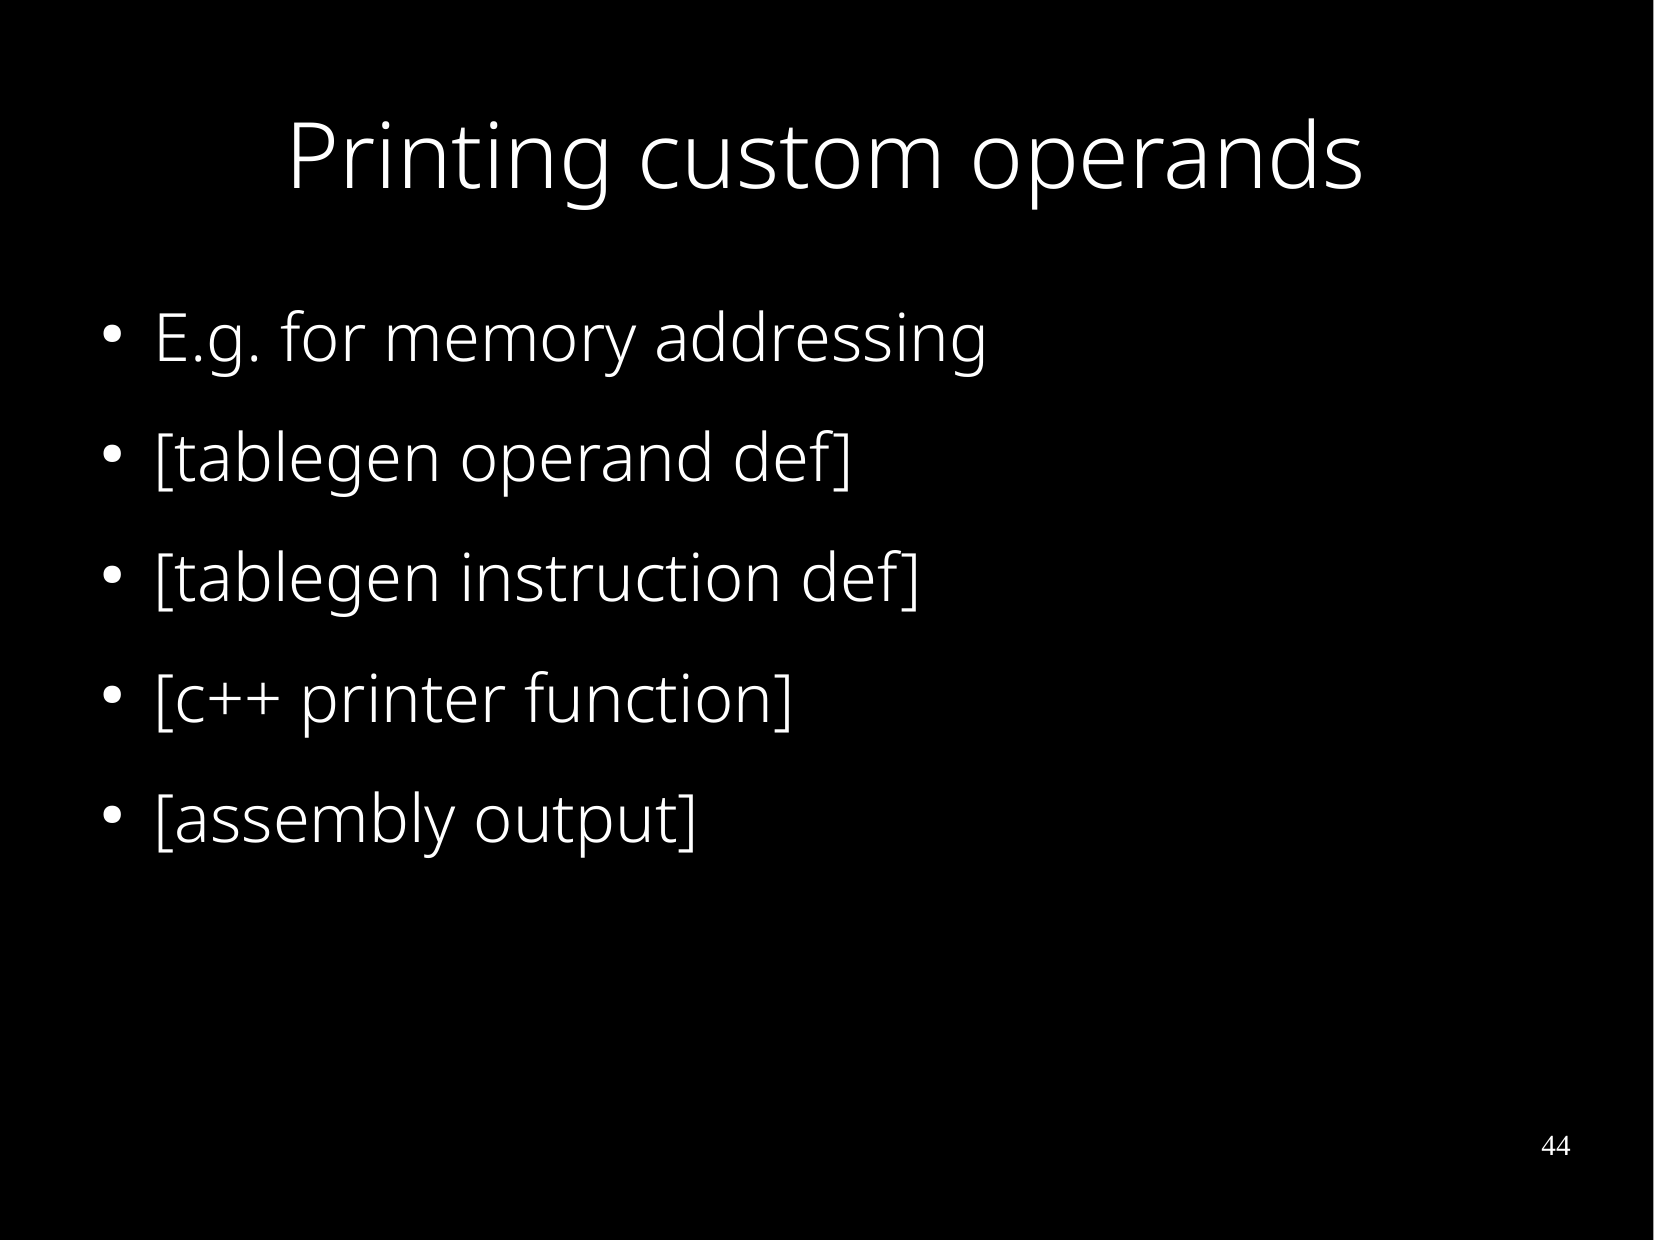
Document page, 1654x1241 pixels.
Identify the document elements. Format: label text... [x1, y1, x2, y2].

list E.g. for memory addressing [tablegen operand def] [tablegen instruction def] [c++ printer function] [assembly output] [82, 290, 1571, 1010]
title Printing custom operands [82, 49, 1571, 257]
